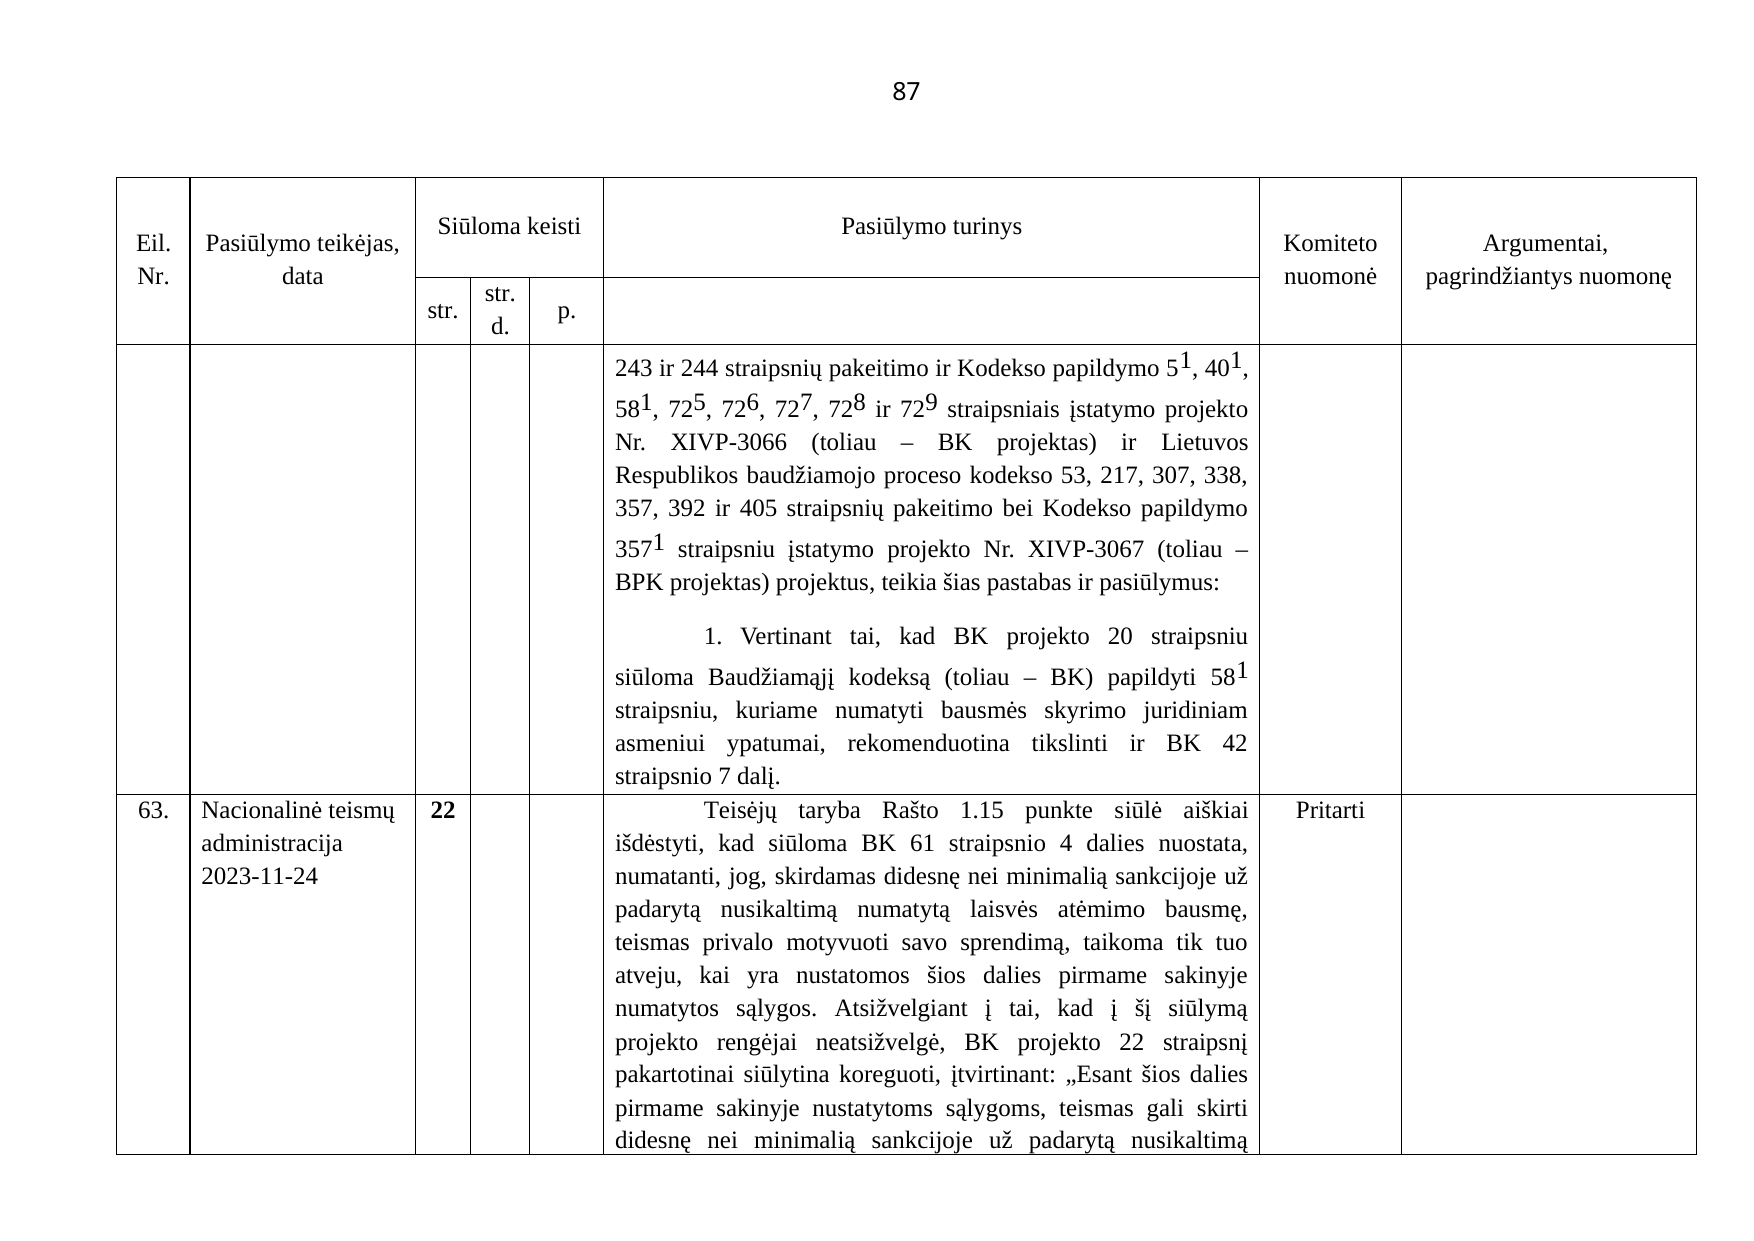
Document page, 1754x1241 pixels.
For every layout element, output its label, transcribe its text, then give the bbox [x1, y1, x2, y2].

table_cell [530, 345, 603, 794]
table_cell [117, 345, 189, 794]
table_cell str. [416, 278, 470, 344]
table_header Komiteto nuomonė [1260, 178, 1401, 344]
table_header Argumentai, pagrindžiantys nuomonę [1402, 178, 1696, 344]
table_cell [1402, 795, 1696, 1154]
table_cell [604, 278, 1259, 344]
table_cell Pritarti [1260, 795, 1401, 1154]
table_header Pasiūlymo teikėjas, data [191, 178, 415, 344]
table_cell [416, 345, 470, 794]
table_header Eil. Nr. [117, 178, 189, 344]
table_cell [530, 795, 603, 1154]
table_header Siūloma keisti [416, 178, 603, 277]
table_cell Nacionalinė teismų administracija 2023-11-24 [191, 795, 415, 1154]
table_cell [1260, 345, 1401, 794]
table_cell 243 ir 244 straipsnių pakeitimo ir Kodekso papildymo 51, 401, 581, 725, 726, 727, 728 ir 729 straipsniais įstatymo projekto Nr. XIVP-3066 (toliau – BK projektas) ir Lietuvos Respublikos baudžiamojo proceso kodekso 53, 217, 307, 338, 357, 392 ir 405 straipsnių pakeitimo bei Kodekso papildymo 3571 straipsniu įstatymo projekto Nr. XIVP-3067 (toliau – BPK projektas) projektus, teikia šias pastabas ir pasiūlymus: 1. Vertinant tai, kad BK projekto 20 straipsniu siūloma Baudžiamąjį kodeksą (toliau – BK) papildyti 581 straipsniu, kuriame numatyti bausmės skyrimo juridiniam asmeniui ypatumai, rekomenduotina tikslinti ir BK 42 straipsnio 7 dalį. [604, 345, 1259, 794]
table_cell [471, 795, 529, 1154]
table_cell 22 [416, 795, 470, 1154]
table_cell Teisėjų taryba Rašto 1.15 punkte siūlė aiškiai išdėstyti, kad siūloma BK 61 straipsnio 4 dalies nuostata, numatanti, jog, skirdamas didesnę nei minimalią sankcijoje už padarytą nusikaltimą numatytą laisvės atėmimo bausmę, teismas privalo motyvuoti savo sprendimą, taikoma tik tuo atveju, kai yra nustatomos šios dalies pirmame sakinyje numatytos sąlygos. Atsižvelgiant į tai, kad į šį siūlymą projekto rengėjai neatsižvelgė, BK projekto 22 straipsnį pakartotinai siūlytina koreguoti, įtvirtinant: „Esant šios dalies pirmame sakinyje nustatytoms sąlygoms, teismas gali skirti didesnę nei minimalią sankcijoje už padarytą nusikaltimą [604, 795, 1259, 1154]
table_header Pasiūlymo turinys [604, 178, 1259, 277]
table_cell p. [530, 278, 603, 344]
table_cell str. d. [471, 278, 529, 344]
table_cell [191, 345, 415, 794]
table_cell [471, 345, 529, 794]
table_cell [1402, 345, 1696, 794]
table_cell 63. [117, 795, 189, 1154]
